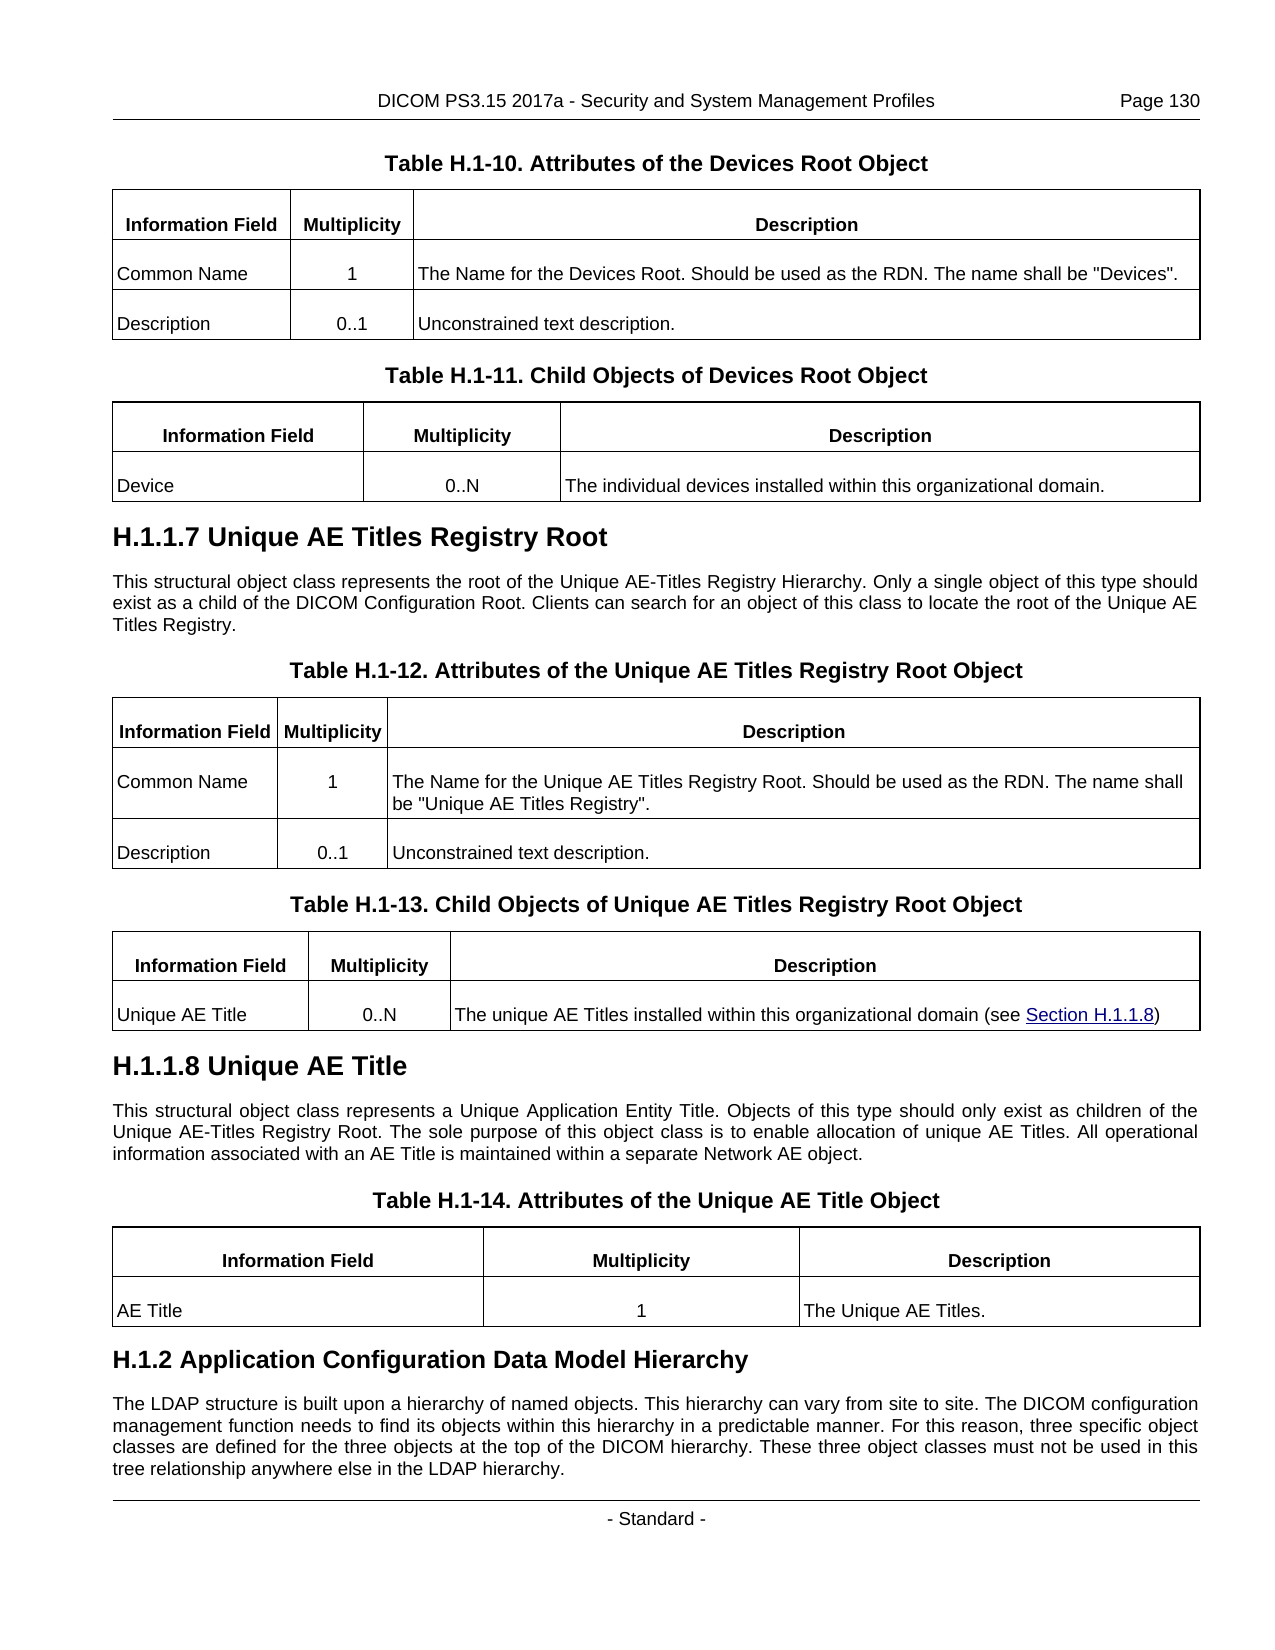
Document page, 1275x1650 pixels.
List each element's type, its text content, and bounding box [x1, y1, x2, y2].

table_cell Unconstrained text description. [388, 819, 1199, 868]
table_cell Description [113, 819, 277, 868]
table_cell Device [113, 452, 363, 501]
table_header Description [388, 698, 1199, 747]
table_cell Unique AE Title [113, 981, 308, 1030]
table_header Information Field [113, 1228, 483, 1276]
table_cell 1 [484, 1277, 799, 1326]
table_header Multiplicity [291, 190, 413, 239]
text Table H.1-10. Attributes of the Devices Root Object [112, 150, 1200, 176]
table_cell The unique AE Titles installed within this organizational domain (see Section H.1.1.8) [451, 981, 1199, 1030]
table_cell AE Title [113, 1277, 483, 1326]
text H.1.2 Application Configuration Data Model Hierarchy [112, 1346, 1200, 1374]
text This structural object class represents the root of the Unique AE-Titles Registry Hierarchy. Only a single object of this type should exist as a child of the DICOM Configuration Root. Clients can search for an object of this class to locate the root of the Unique AE Titles Registry. [112, 571, 1200, 635]
text Table H.1-14. Attributes of the Unique AE Title Object [112, 1187, 1200, 1213]
table_cell 0..N [309, 981, 450, 1030]
table_header Description [414, 190, 1199, 239]
text H.1.1.7 Unique AE Titles Registry Root [112, 521, 1200, 552]
table_header Description [451, 932, 1199, 980]
table_header Multiplicity [278, 698, 387, 747]
text The LDAP structure is built upon a hierarchy of named objects. This hierarchy can vary from site to site. The DICOM configuration management function needs to find its objects within this hierarchy in a predictable manner. For this reason, three specific object classes are defined for the three objects at the top of the DICOM hierarchy. These three object classes must not be used in this tree relationship anywhere else in the LDAP hierarchy. [112, 1393, 1200, 1479]
table_cell Common Name [113, 240, 290, 289]
table_header Information Field [113, 932, 308, 980]
table_header Description [561, 403, 1199, 451]
table_header Multiplicity [364, 403, 560, 451]
table_cell The individual devices installed within this organizational domain. [561, 452, 1199, 501]
text H.1.1.8 Unique AE Title [112, 1050, 1200, 1081]
text This structural object class represents a Unique Application Entity Title. Objects of this type should only exist as children of the Unique AE-Titles Registry Root. The sole purpose of this object class is to enable allocation of unique AE Titles. All operational information associated with an AE Title is maintained within a separate Network AE object. [112, 1100, 1200, 1164]
table_header Multiplicity [309, 932, 450, 980]
table_cell The Unique AE Titles. [800, 1277, 1199, 1326]
table_cell 0..1 [278, 819, 387, 868]
text Table H.1-13. Child Objects of Unique AE Titles Registry Root Object [112, 891, 1200, 917]
table_cell 0..N [364, 452, 560, 501]
table_header Information Field [113, 190, 290, 239]
text Table H.1-12. Attributes of the Unique AE Titles Registry Root Object [112, 658, 1200, 683]
table_cell 1 [278, 748, 387, 818]
table_cell The Name for the Devices Root. Should be used as the RDN. The name shall be "Devices". [414, 240, 1199, 289]
table_header Description [800, 1228, 1199, 1276]
table_header Information Field [113, 403, 363, 451]
table_cell The Name for the Unique AE Titles Registry Root. Should be used as the RDN. The name shall be "Unique AE Titles Registry". [388, 748, 1199, 818]
text Table H.1-11. Child Objects of Devices Root Object [112, 362, 1200, 388]
table_header Multiplicity [484, 1228, 799, 1276]
table_cell Common Name [113, 748, 277, 818]
table_cell Description [113, 290, 290, 338]
table_cell 1 [291, 240, 413, 289]
table_cell Unconstrained text description. [414, 290, 1199, 338]
table_header Information Field [113, 698, 277, 747]
table_cell 0..1 [291, 290, 413, 338]
